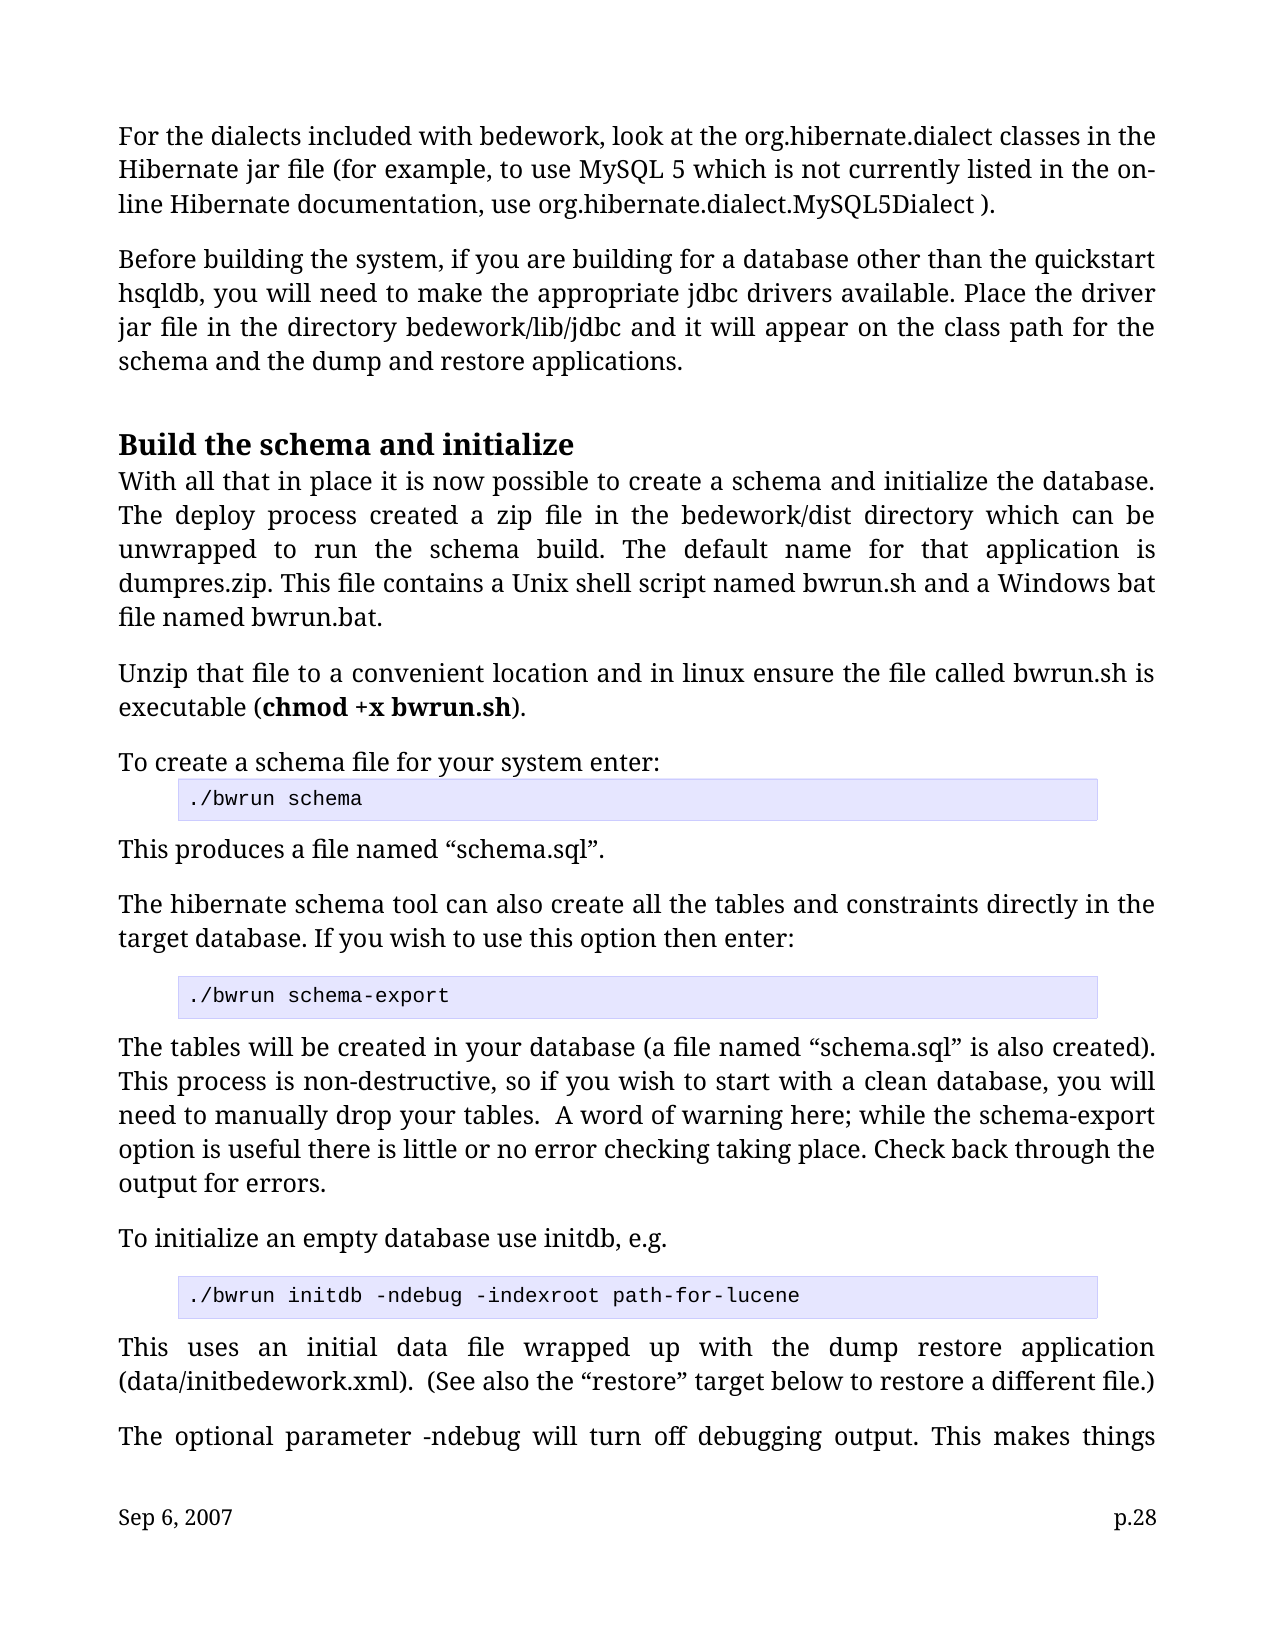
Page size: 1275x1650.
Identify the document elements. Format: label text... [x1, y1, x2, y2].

text ./bwrun schema-export [179, 977, 1097, 1018]
text The tables will be created in your database (a file named “schema.sql” is also created). This process is non-destructive, so if you wish to start with a clean database, you will need to manually drop your tables. A word of warning here; while the schema-export option is useful there is little or no error checking taking place. Check back through the output for errors. [118, 1030, 1157, 1200]
text ./bwrun initdb -ndebug -indexroot path-for-lucene [179, 1277, 1097, 1318]
subtitle Build the schema and initialize [118, 424, 1157, 464]
text This uses an initial data file wrapped up with the dump restore application (data/initbedework.xml). (See also the “restore” target below to restore a different file.) [118, 1330, 1157, 1398]
text The hibernate schema tool can also create all the tables and constraints directly in the target database. If you wish to use this option then enter: [118, 887, 1157, 955]
text To initialize an empty database use initdb, e.g. [118, 1221, 1157, 1255]
text To create a schema file for your system enter: [118, 744, 1157, 778]
text ./bwrun schema [179, 780, 1097, 820]
text For the dialects included with bedework, look at the org.hibernate.dialect classes in the Hibernate jar file (for example, to use MySQL 5 which is not currently listed in the on-line Hibernate documentation, use org.hibernate.dialect.MySQL5Dialect ). [118, 118, 1157, 220]
text Before building the system, if you are building for a database other than the quickstart hsqldb, you will need to make the appropriate jdbc drivers available. Place the driver jar file in the directory bedework/lib/jdbc and it will appear on the class path for the schema and the dump and restore applications. [118, 241, 1157, 378]
text With all that in place it is now possible to create a schema and initialize the database. The deploy process created a zip file in the bedework/dist directory which can be unwrapped to run the schema build. The default name for that application is dumpres.zip. This file contains a Unix shell script named bwrun.sh and a Windows bat file named bwrun.bat. [118, 464, 1157, 634]
text This produces a file named “schema.sql”. [118, 832, 1157, 866]
text The optional parameter -ndebug will turn off debugging output. This makes things [118, 1419, 1157, 1453]
text Unzip that file to a convenient location and in linux ensure the file called bwrun.sh is executable (chmod +x bwrun.sh). [118, 655, 1157, 723]
